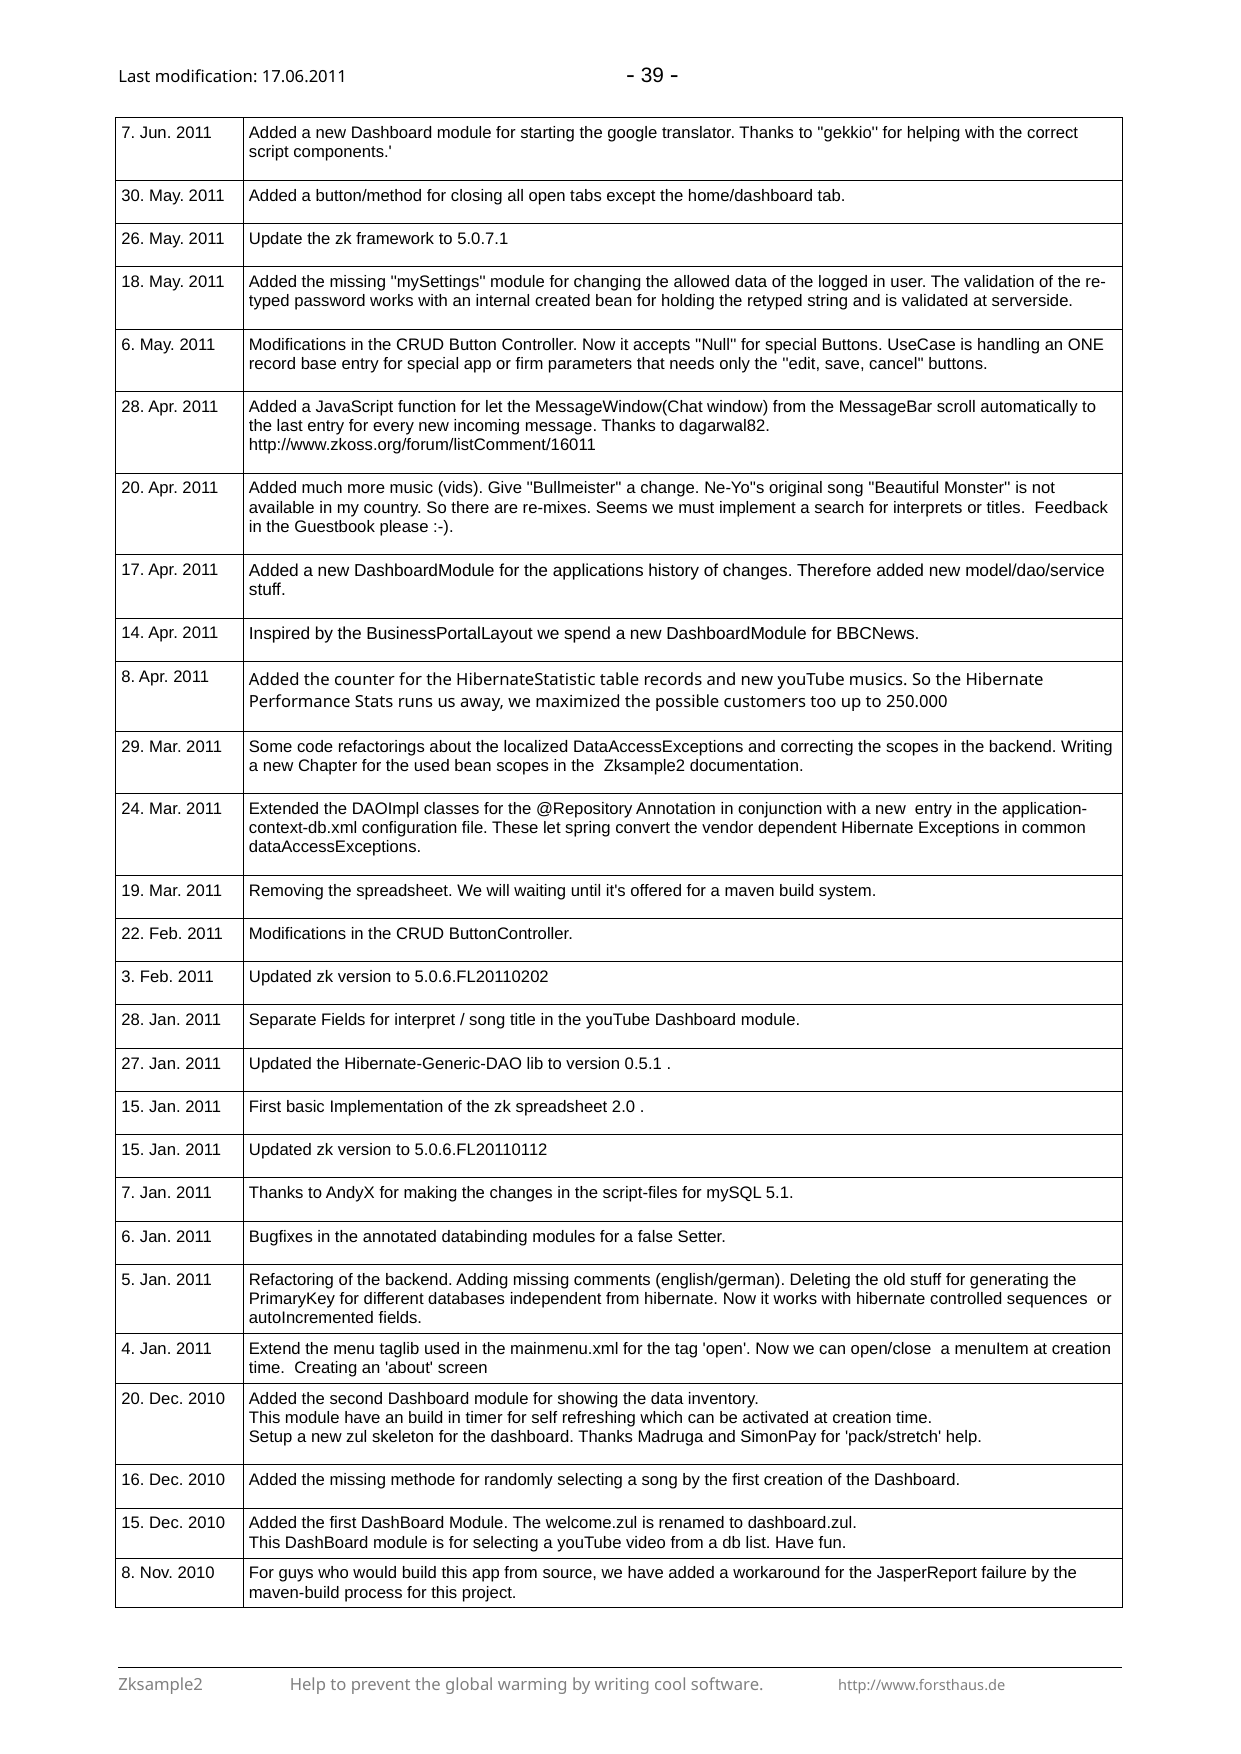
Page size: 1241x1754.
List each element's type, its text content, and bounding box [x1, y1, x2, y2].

table_cell 8. Nov. 2010 [116, 1559, 243, 1607]
table_cell Added the missing ''mySettings'' module for changing the allowed data of the logged in user. The validation of the re-typed password works with an internal created bean for holding the retyped string and is validated at serverside. [244, 267, 1122, 328]
table_cell Modifications in the CRUD Button Controller. Now it accepts ''Null'' for special Buttons. UseCase is handling an ONE record base entry for special app or firm parameters that needs only the ''edit, save, cancel'' buttons. [244, 330, 1122, 391]
table_cell For guys who would build this app from source, we have added a workaround for the JasperReport failure by the maven-build process for this project. [244, 1559, 1122, 1607]
table_cell 17. Apr. 2011 [116, 555, 243, 617]
table_cell 7. Jan. 2011 [116, 1178, 243, 1221]
table_cell 30. May. 2011 [116, 181, 243, 223]
table_header 7. Jun. 2011 [116, 118, 243, 180]
table_cell Updated zk version to 5.0.6.FL20110202 [244, 962, 1122, 1004]
table_cell 15. Jan. 2011 [116, 1135, 243, 1177]
table_cell Extend the menu taglib used in the mainmenu.xml for the tag 'open'. Now we can open/close a menuItem at creation time. Creating an 'about' screen [244, 1334, 1122, 1383]
table_cell Thanks to AndyX for making the changes in the script-files for mySQL 5.1. [244, 1178, 1122, 1221]
table_cell 20. Apr. 2011 [116, 474, 243, 554]
table_cell 26. May. 2011 [116, 224, 243, 266]
table_cell 27. Jan. 2011 [116, 1049, 243, 1091]
table_cell Added a JavaScript function for let the MessageWindow(Chat window) from the MessageBar scroll automatically to the last entry for every new incoming message. Thanks to dagarwal82. http://www.zkoss.org/forum/listComment/16011 [244, 392, 1122, 472]
table_cell Updated zk version to 5.0.6.FL20110112 [244, 1135, 1122, 1177]
table_cell Update the zk framework to 5.0.7.1 [244, 224, 1122, 266]
table_cell Removing the spreadsheet. We will waiting until it's offered for a maven build system. [244, 876, 1122, 918]
table_cell 18. May. 2011 [116, 267, 243, 328]
table_cell 19. Mar. 2011 [116, 876, 243, 918]
table_cell Bugfixes in the annotated databinding modules for a false Setter. [244, 1222, 1122, 1264]
table_cell 6. May. 2011 [116, 330, 243, 391]
table_cell Inspired by the BusinessPortalLayout we spend a new DashboardModule for BBCNews. [244, 619, 1122, 661]
table_cell Updated the Hibernate-Generic-DAO lib to version 0.5.1 . [244, 1049, 1122, 1091]
table_cell 8. Apr. 2011 [116, 662, 243, 731]
table_cell 3. Feb. 2011 [116, 962, 243, 1004]
table_cell 4. Jan. 2011 [116, 1334, 243, 1383]
table_cell Refactoring of the backend. Adding missing comments (english/german). Deleting the old stuff for generating the PrimaryKey for different databases independent from hibernate. Now it works with hibernate controlled sequences or autoIncremented fields. [244, 1265, 1122, 1333]
table_cell 28. Apr. 2011 [116, 392, 243, 472]
table_cell 15. Jan. 2011 [116, 1092, 243, 1134]
table_cell 5. Jan. 2011 [116, 1265, 243, 1333]
table_cell 15. Dez. 2010 [116, 1509, 243, 1557]
table_cell 14. Apr. 2011 [116, 619, 243, 661]
table_cell Extended the DAOImpl classes for the @Repository Annotation in conjunction with a new entry in the application-context-db.xml configuration file. These let spring convert the vendor dependent Hibernate Exceptions in common dataAccessExceptions. [244, 794, 1122, 875]
table_cell Some code refactorings about the localized DataAccessExceptions and correcting the scopes in the backend. Writing a new Chapter for the used bean scopes in the Zksample2 documentation. [244, 732, 1122, 793]
table_header Added a new Dashboard module for starting the google translator. Thanks to ''gekkio'' for helping with the correct script components.' [244, 118, 1122, 180]
table_cell 20. Dez. 2010 [116, 1384, 243, 1464]
table_cell 29. Mar. 2011 [116, 732, 243, 793]
table_cell Modifications in the CRUD ButtonController. [244, 919, 1122, 961]
table_cell 16. Dez. 2010 [116, 1465, 243, 1507]
table_cell 22. Feb. 2011 [116, 919, 243, 961]
table_cell Added the first DashBoard Module. The welcome.zul is renamed to dashboard.zul. This DashBoard module is for selecting a youTube video from a db list. Have fun. [244, 1509, 1122, 1557]
table_cell First basic Implementation of the zk spreadsheet 2.0 . [244, 1092, 1122, 1134]
table_cell Added a button/method for closing all open tabs except the home/dashboard tab. [244, 181, 1122, 223]
table_cell Separate Fields for interpret / song title in the youTube Dashboard module. [244, 1005, 1122, 1048]
table_cell 6. Jan. 2011 [116, 1222, 243, 1264]
table_cell Added the missing methode for randomly selecting a song by the first creation of the Dashboard. [244, 1465, 1122, 1507]
table_cell Added a new DashboardModule for the applications history of changes. Therefore added new model/dao/service stuff. [244, 555, 1122, 617]
table_cell Added the counter for the HibernateStatistic table records and new youTube musics. So the Hibernate Performance Stats runs us away, we maximized the possible customers too up to 250.000 [244, 662, 1122, 731]
table_cell 28. Jan. 2011 [116, 1005, 243, 1048]
table_cell Added much more music (vids). Give ''Bullmeister'' a change. Ne-Yo''s original song ''Beautiful Monster'' is not available in my country. So there are re-mixes. Seems we must implement a search for interprets or titles. Feedback in the Guestbook please :-). [244, 474, 1122, 554]
table_cell 24. Mar. 2011 [116, 794, 243, 875]
table_cell Added the second Dashboard module for showing the data inventory. This module have an build in timer for self refreshing which can be activated at creation time. Setup a new zul skeleton for the dashboard. Thanks Madruga and SimonPay for 'pack/stretch' help. [244, 1384, 1122, 1464]
